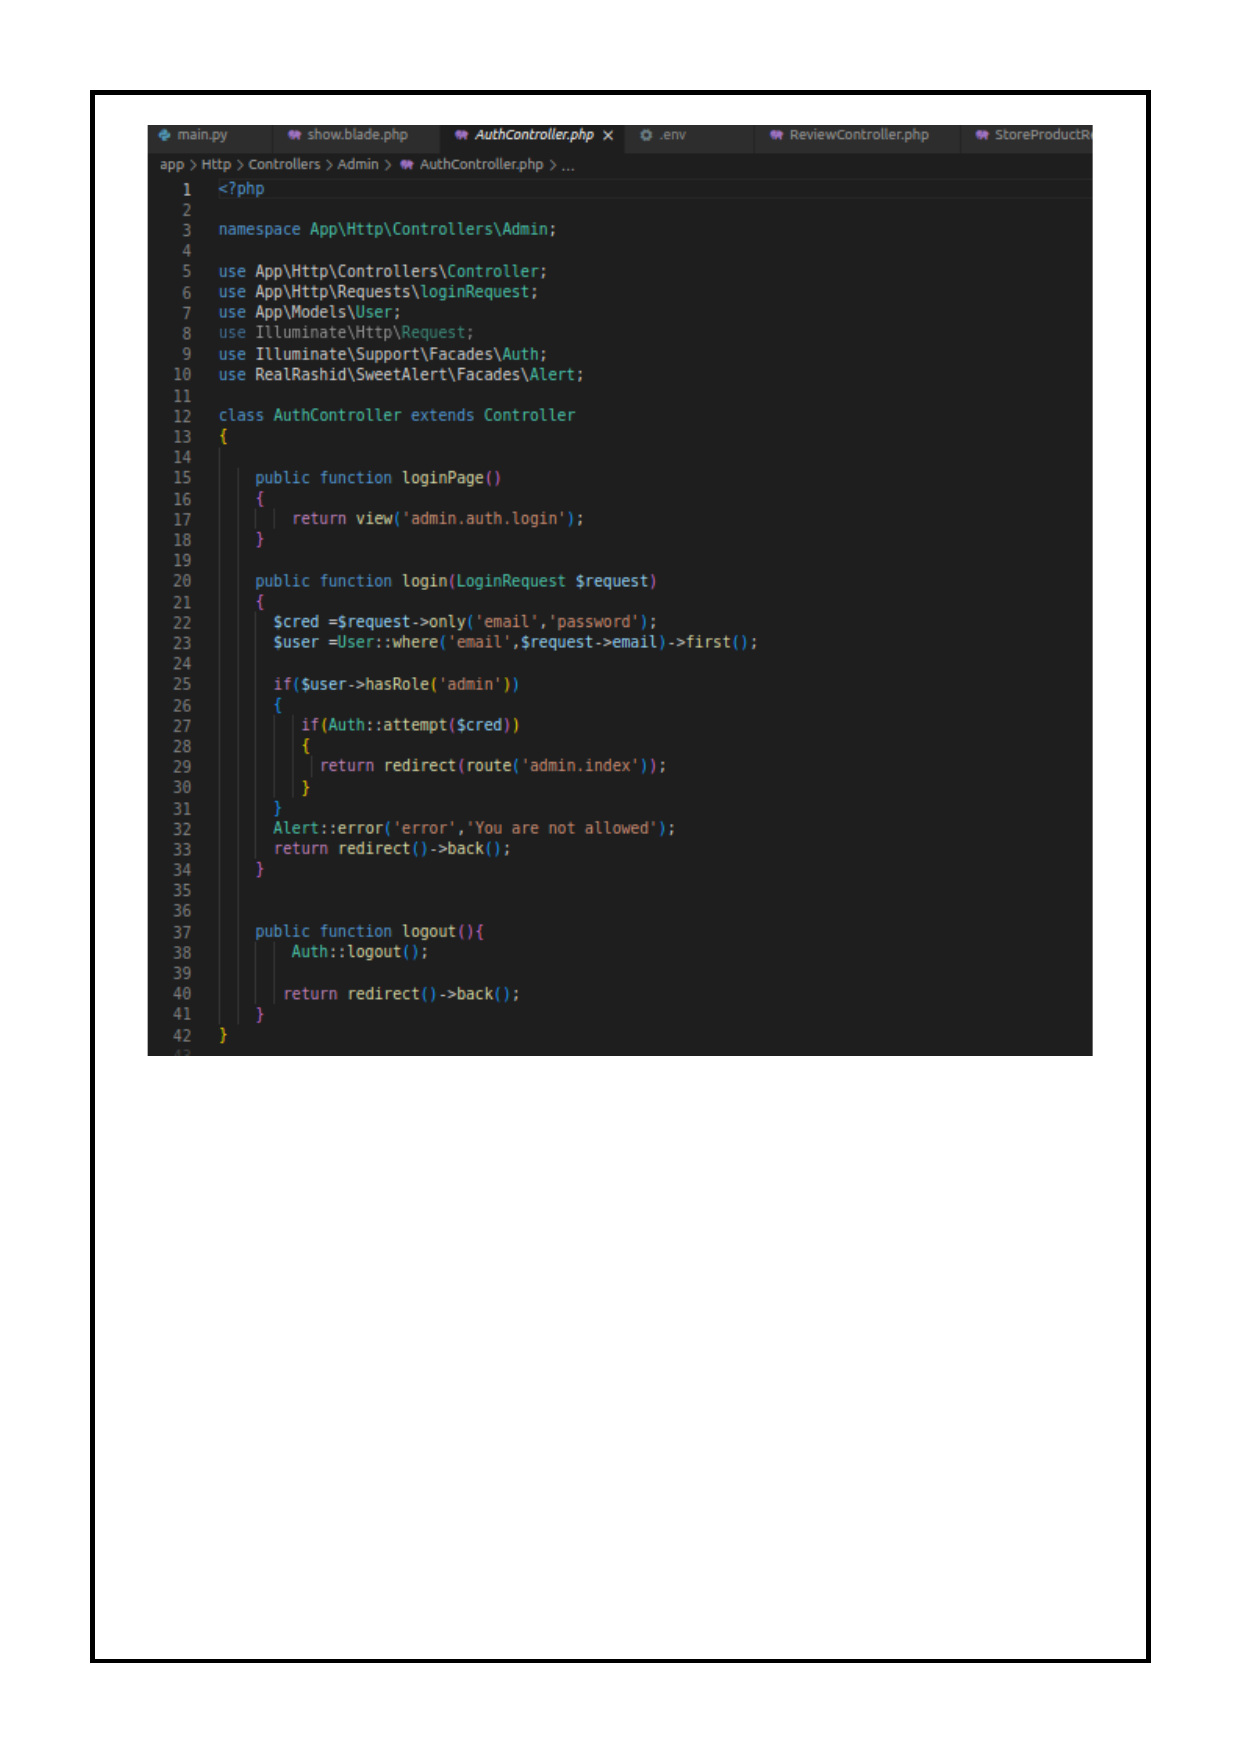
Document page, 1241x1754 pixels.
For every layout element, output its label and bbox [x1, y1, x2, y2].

picture [147, 125, 1093, 1056]
